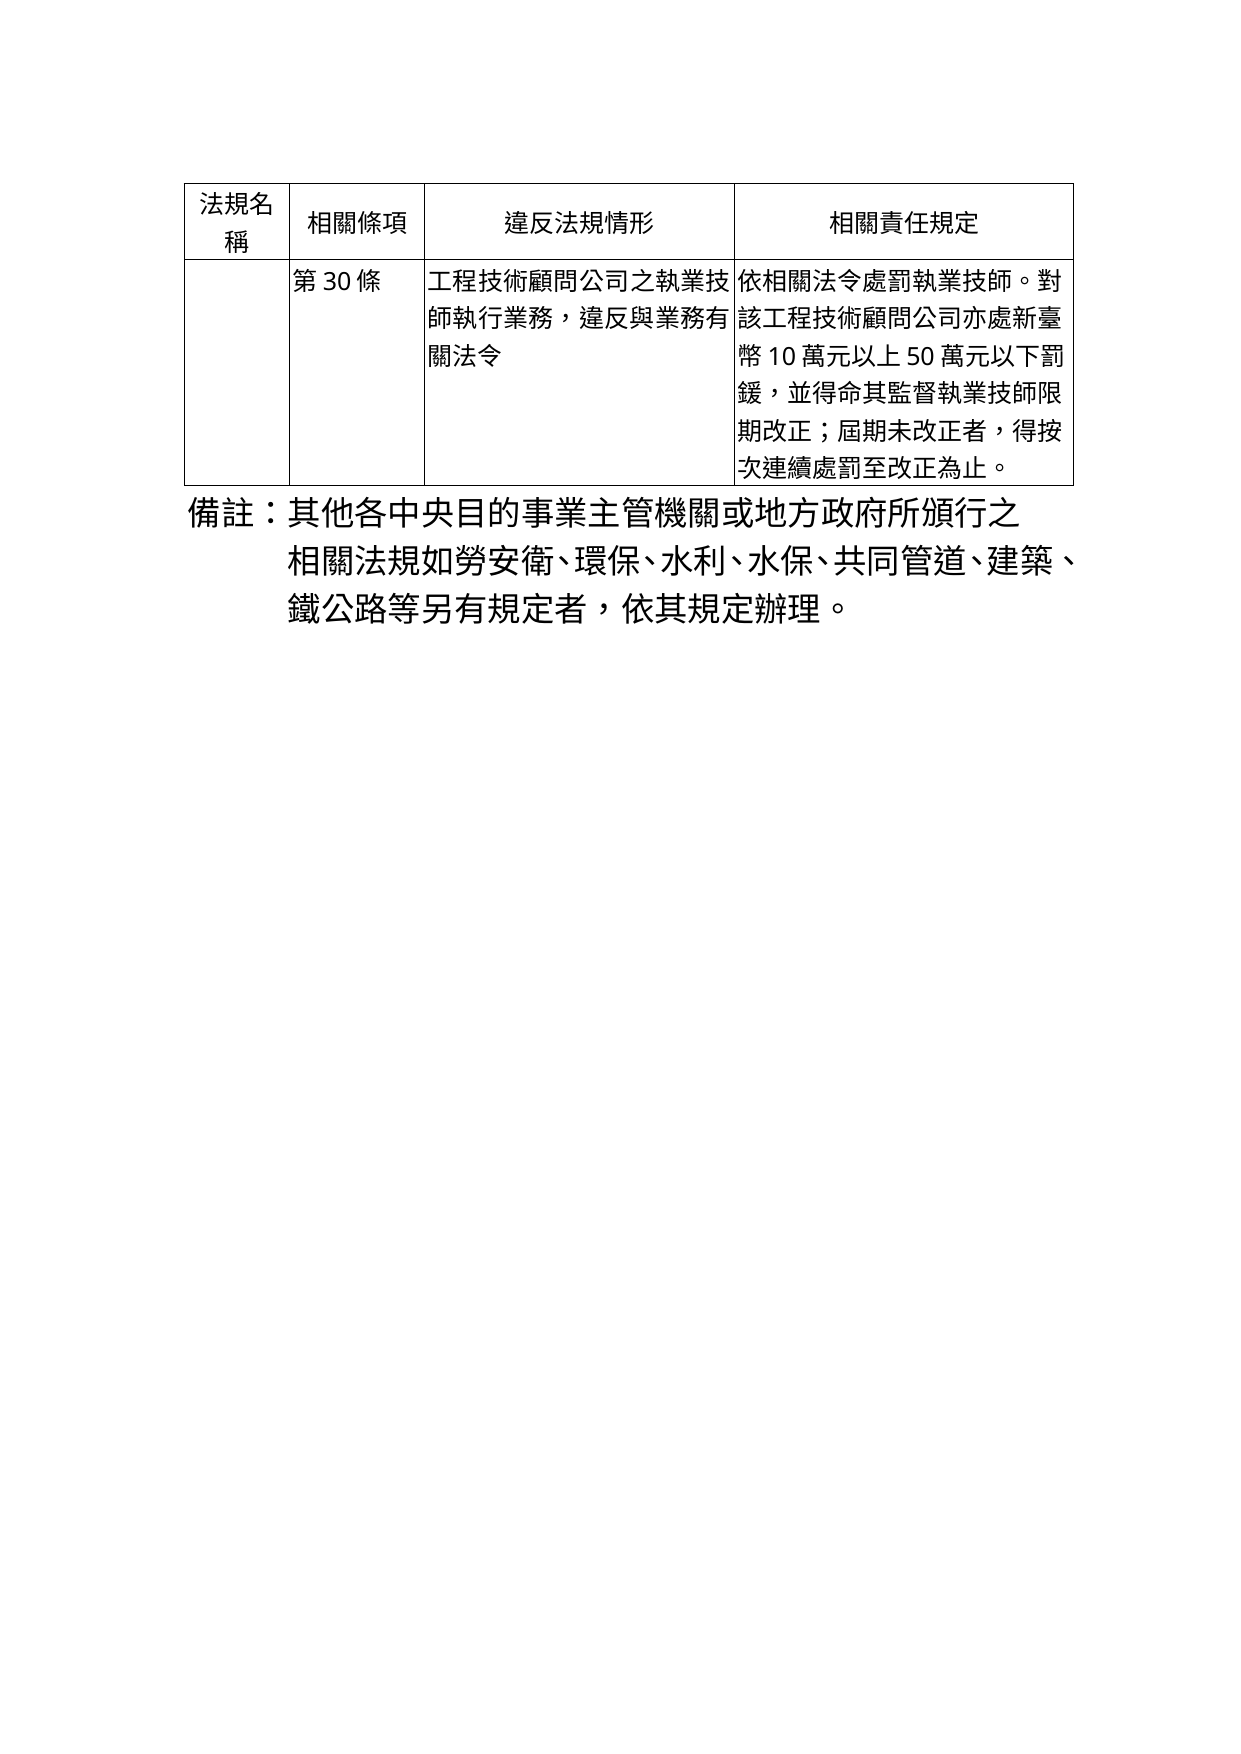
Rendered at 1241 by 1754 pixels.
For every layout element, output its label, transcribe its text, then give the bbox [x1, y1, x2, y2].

table_header 法規名稱 [185, 184, 289, 259]
table_cell 依相關法令處罰執業技師。對該工程技術顧問公司亦處新臺幣10萬元以上50萬元以下罰鍰，並得命其監督執業技師限期改正；屆期未改正者，得按次連續處罰至改正為止。 [735, 260, 1073, 485]
table_header 相關條項 [290, 184, 424, 259]
table_cell 工程技術顧問公司之執業技師執行業務，違反與業務有關法令 [425, 260, 734, 485]
text 備註：其他各中央目的事業主管機關或地方政府所頒行之相關法規如勞安衛、環保、水利、水保、共同管道、建築、鐵公路等另有規定者，依其規定辦理。 [187, 486, 1053, 631]
table_header 相關責任規定 [735, 184, 1073, 259]
table_header 違反法規情形 [425, 184, 734, 259]
table_cell [185, 260, 289, 485]
table_cell 第30條 [290, 260, 424, 485]
